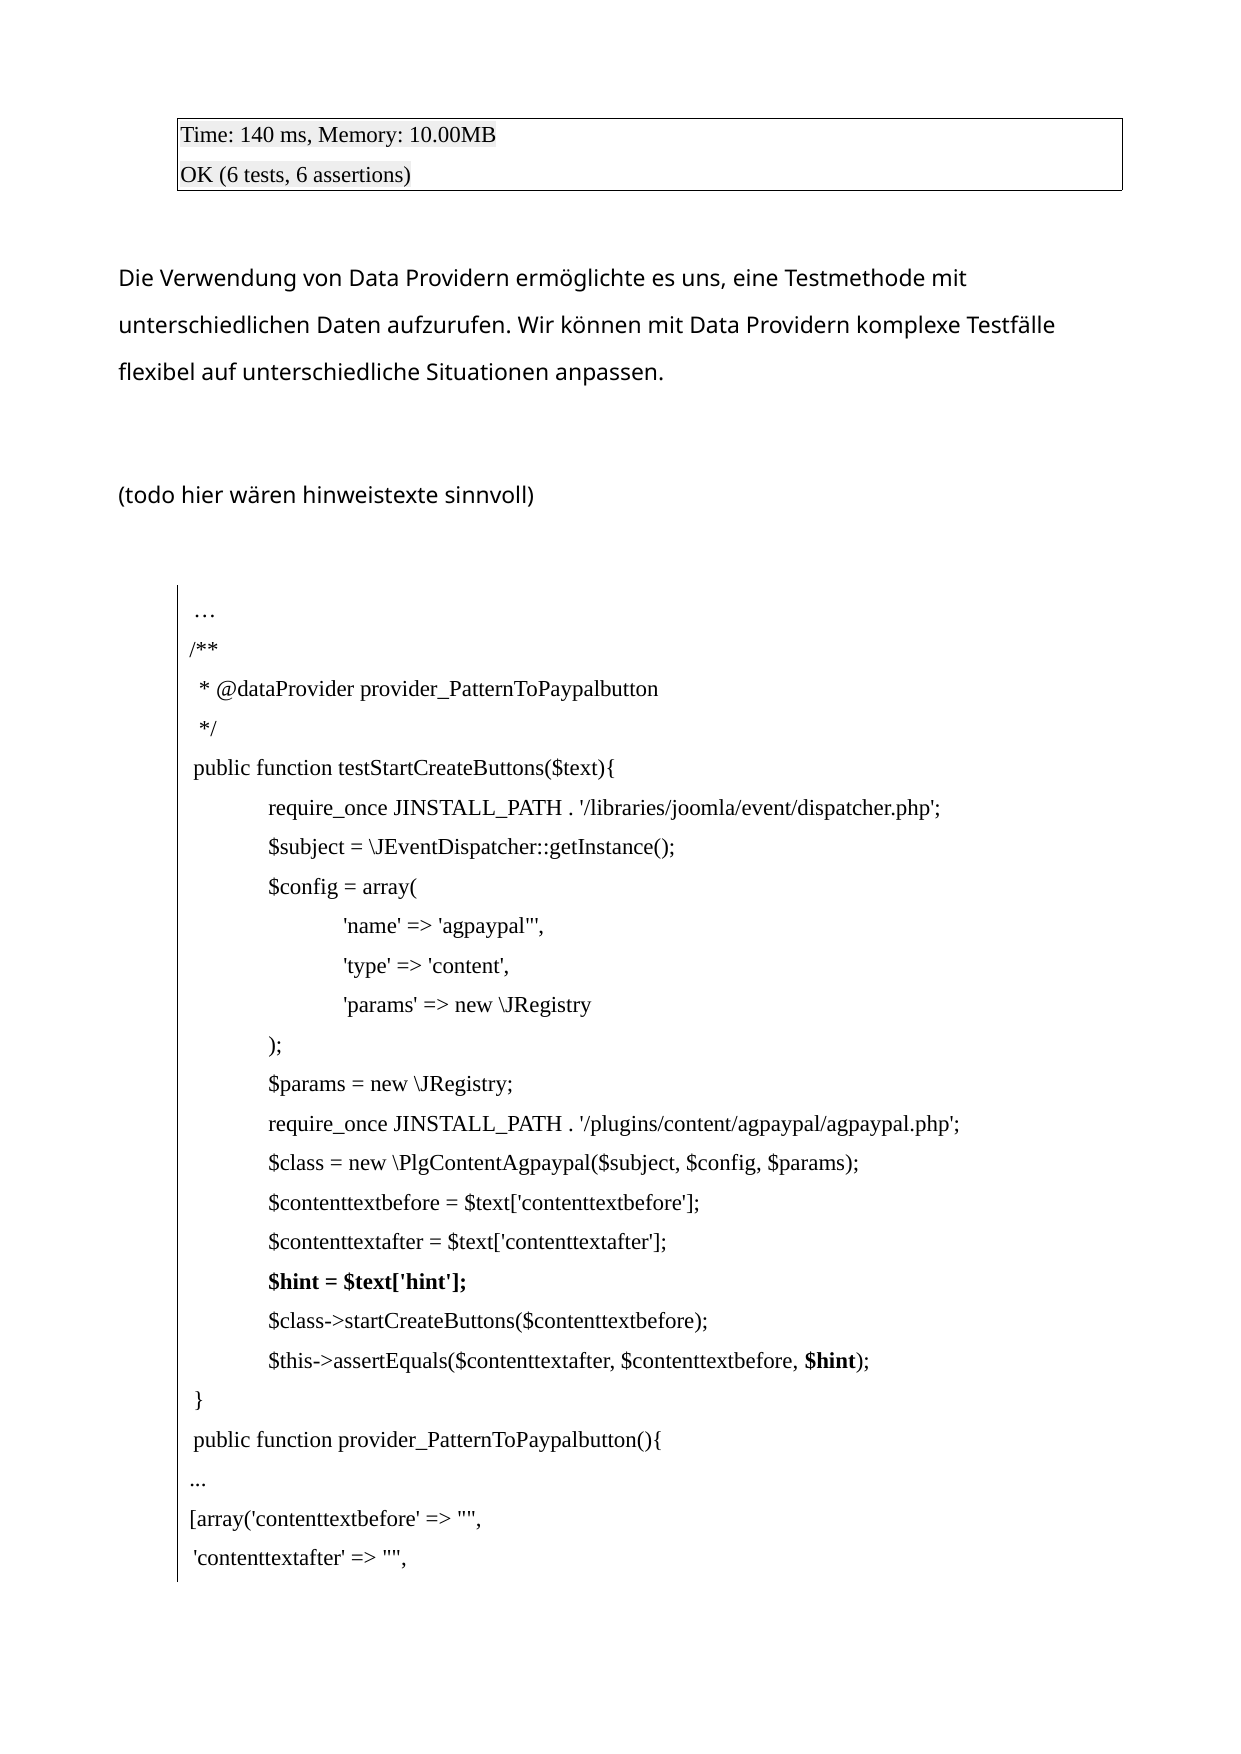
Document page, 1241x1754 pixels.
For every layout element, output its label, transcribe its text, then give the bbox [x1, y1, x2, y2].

text (todo hier wären hinweistexte sinnvoll) [118, 479, 1122, 510]
text ---------------------------------------------------------------- Time: 140 ms, Memory: 10.00MB OK (6 tests, 6 assertions) [178, 119, 1122, 190]
text … /** * @dataProvider provider_PatternToPaypalbutton */ public function testStartCreateButtons($text){ require_once JINSTALL_PATH . '/libraries/joomla/event/dispatcher.php'; $subject = \JEventDispatcher::getInstance(); $config = array( 'name' => 'agpaypal"', 'type' => 'content', 'params' => new \JRegistry ); $params = new \JRegistry; require_once JINSTALL_PATH . '/plugins/content/agpaypal/agpaypal.php'; $class = new \PlgContentAgpaypal($subject, $config, $params); $contenttextbefore = $text['contenttextbefore']; $contenttextafter = $text['contenttextafter']; $hint = $text['hint']; $class->startCreateButtons($contenttextbefore); $this->assertEquals($contenttextafter, $contenttextbefore, $hint); } public function provider_PatternToPaypalbutton(){ ... [array('contenttextbefore' => "", 'contenttextafter' => "", [178, 585, 1122, 1582]
text Die Verwendung von Data Providern ermöglichte es uns, eine Testmethode mit unterschiedlichen Daten aufzurufen. Wir können mit Data Providern komplexe Testfälle flexibel auf unterschiedliche Situationen anpassen. [118, 262, 1122, 387]
